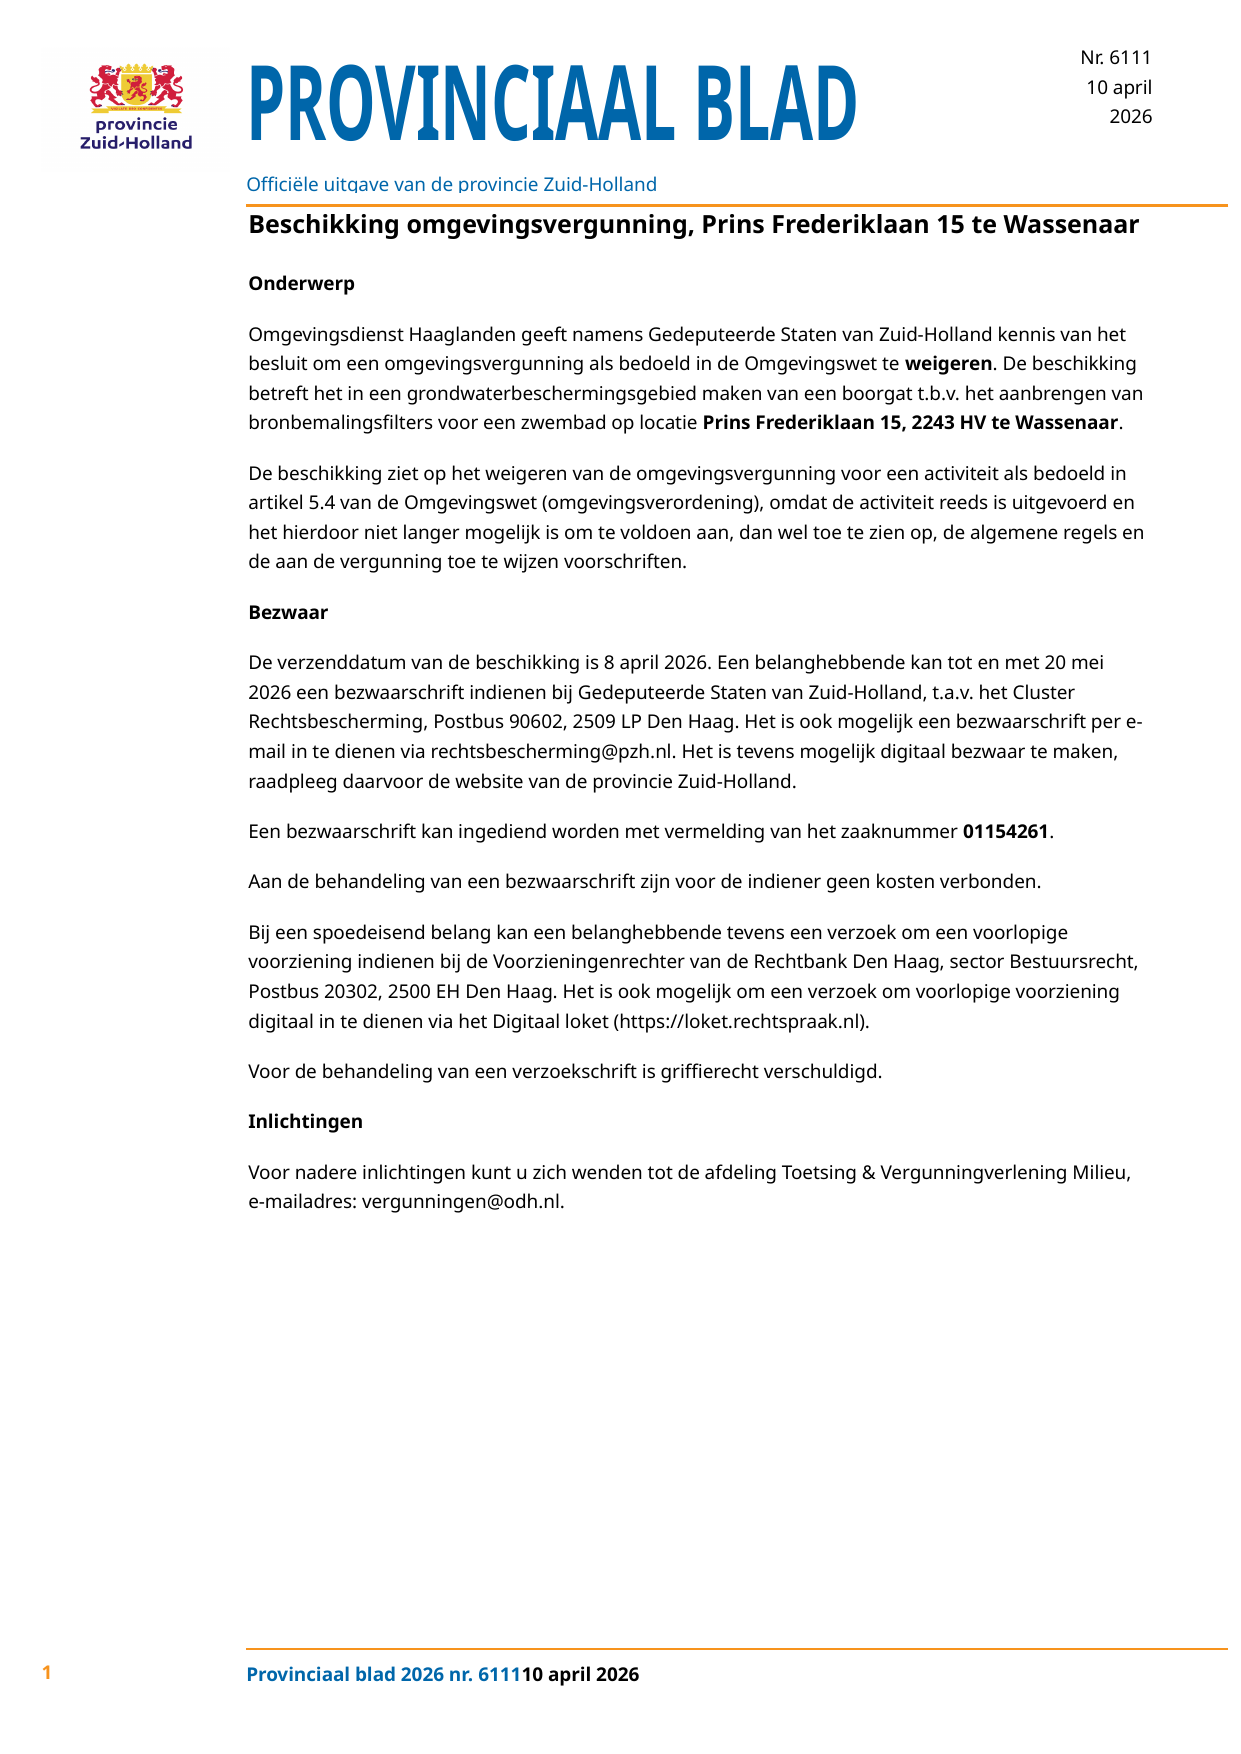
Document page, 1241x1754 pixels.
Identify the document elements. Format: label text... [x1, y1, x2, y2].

text Voor nadere inlichtingen kunt u zich wenden tot de afdeling Toetsing & Vergunningverlening Milieu, e-mailadres: vergunningen@odh.nl. [248, 1159, 1152, 1214]
text Omgevingsdienst Haaglanden geeft namens Gedeputeerde Staten van Zuid-Holland kennis van het besluit om een omgevingsvergunning als bedoeld in de Omgevingswet te weigeren. De beschikking betreft het in een grondwaterbeschermingsgebied maken van een boorgat t.b.v. het aanbrengen van bronbemalingsfilters voor een zwembad op locatie Prins Frederiklaan 15, 2243 HV te Wassenaar. [248, 321, 1152, 435]
picture [41, 47, 231, 172]
text Voor de behandeling van een verzoekschrift is griffierecht verschuldigd. [248, 1058, 1152, 1084]
text De verzenddatum van de beschikking is 8 april 2026. Een belanghebbende kan tot en met 20 mei 2026 een bezwaarschrift indienen bij Gedeputeerde Staten van Zuid-Holland, t.a.v. het Cluster Rechtsbescherming, Postbus 90602, 2509 LP Den Haag. Het is ook mogelijk een bezwaarschrift per e-mail in te dienen via rechtsbescherming@pzh.nl. Het is tevens mogelijk digitaal bezwaar te maken, raadpleeg daarvoor de website van de provincie Zuid-Holland. [248, 649, 1152, 793]
text Aan de behandeling van een bezwaarschrift zijn voor de indiener geen kosten verbonden. [248, 869, 1152, 894]
text Bezwaar [248, 599, 1152, 625]
text Inlichtingen [248, 1109, 1152, 1134]
text Onderwerp [248, 270, 1152, 296]
text Beschikking omgevingsvergunning, Prins Frederiklaan 15 te Wassenaar [248, 207, 1152, 241]
text Een bezwaarschrift kan ingediend worden met vermelding van het zaaknummer 01154261. [248, 818, 1152, 844]
text Bij een spoedeisend belang kan een belanghebbende tevens een verzoek om een voorlopige voorziening indienen bij de Voorzieningenrechter van de Rechtbank Den Haag, sector Bestuursrecht, Postbus 20302, 2500 EH Den Haag. Het is ook mogelijk om een verzoek om voorlopige voorziening digitaal in te dienen via het Digitaal loket (https://loket.rechtspraak.nl). [248, 919, 1152, 1033]
text De beschikking ziet op het weigeren van de omgevingsvergunning voor een activiteit als bedoeld in artikel 5.4 van de Omgevingswet (omgevingsverordening), omdat de activiteit reeds is uitgevoerd en het hierdoor niet langer mogelijk is om te voldoen aan, dan wel toe te zien op, de algemene regels en de aan de vergunning toe te wijzen voorschriften. [248, 460, 1152, 574]
